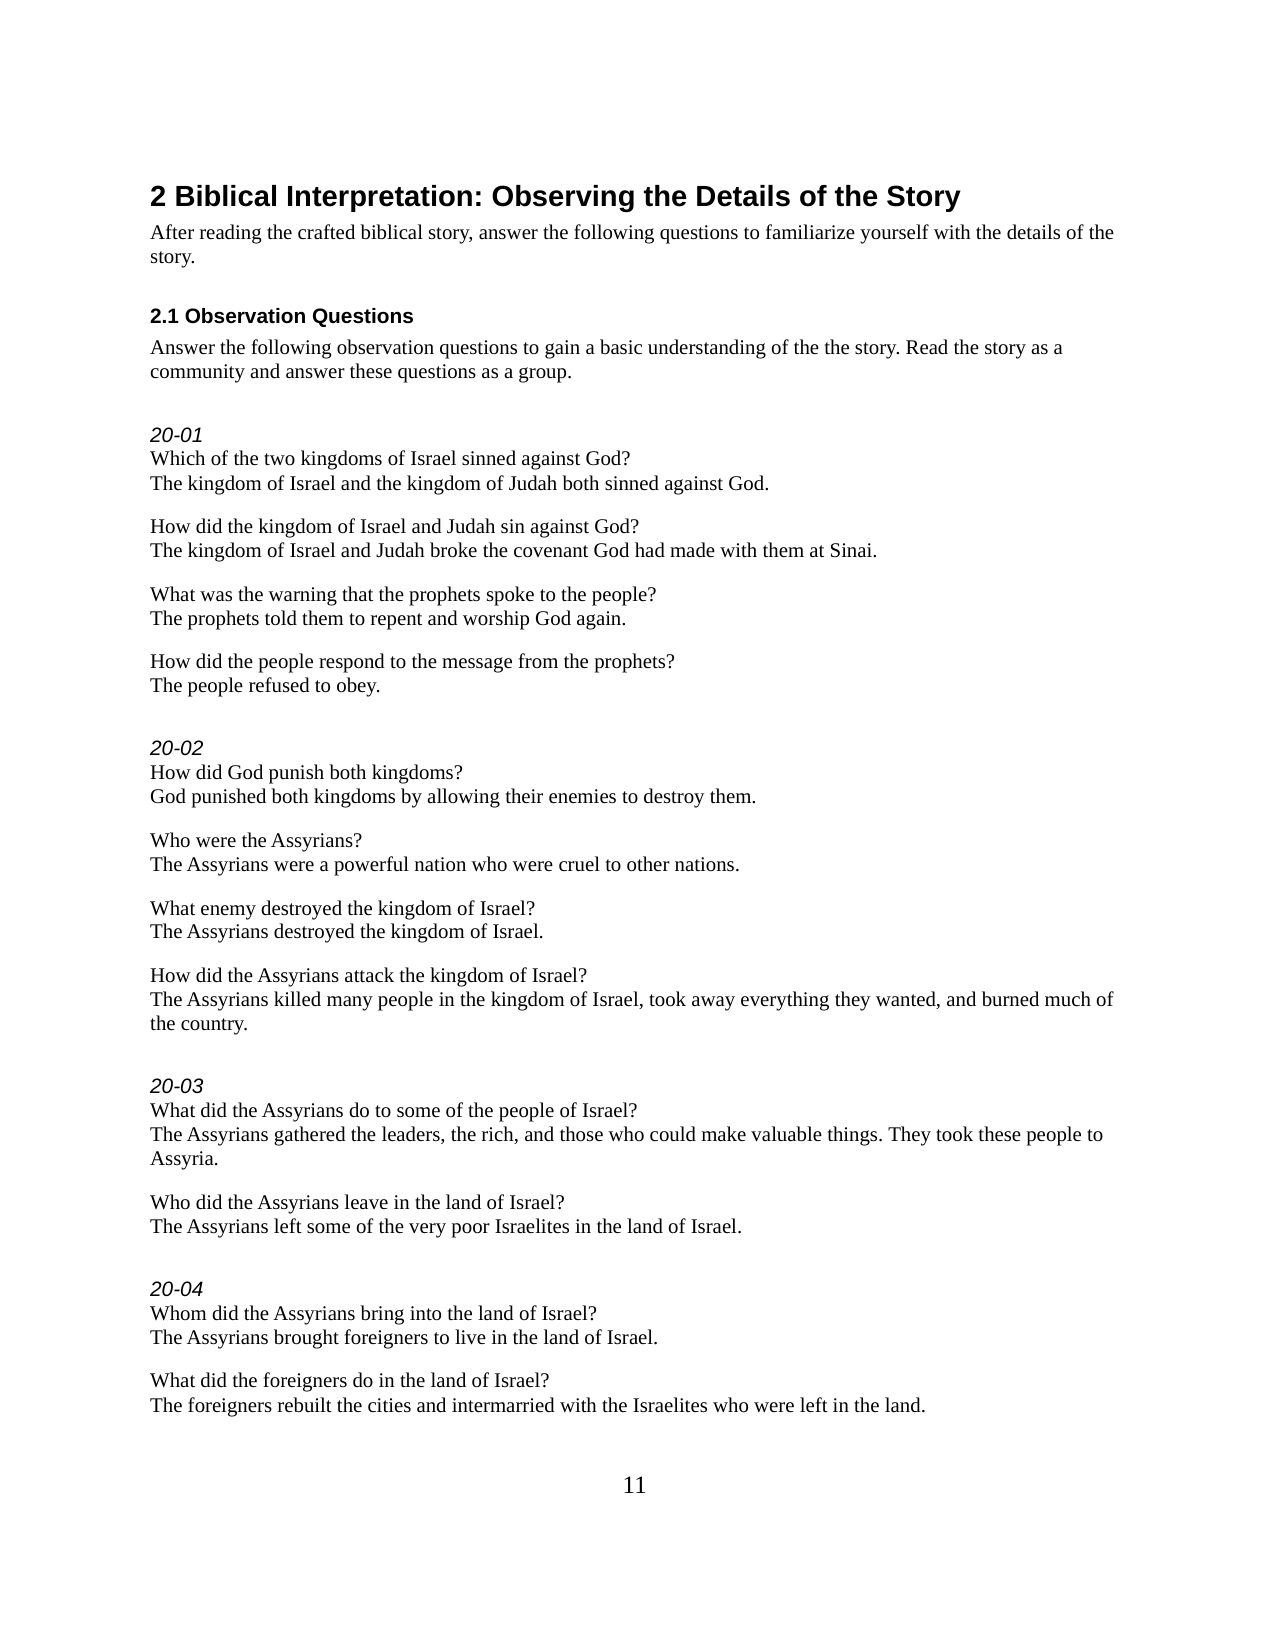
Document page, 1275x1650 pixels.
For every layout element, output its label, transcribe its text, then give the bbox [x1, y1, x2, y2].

subtitle 20-04 [150, 1277, 1125, 1301]
text How did the Assyrians attack the kingdom of Israel? The Assyrians killed many people in the kingdom of Israel, took away everything they wanted, and burned much of the country. [150, 963, 1125, 1035]
text Who were the Assyrians? The Assyrians were a powerful nation who were cruel to other nations. [150, 828, 1125, 876]
text Answer the following observation questions to gain a basic understanding of the the story. Read the story as a community and answer these questions as a group. [150, 335, 1125, 383]
text What enemy destroyed the kingdom of Israel? The Assyrians destroyed the kingdom of Israel. [150, 895, 1125, 943]
subtitle 20-02 [150, 736, 1125, 760]
text How did God punish both kingdoms? God punished both kingdoms by allowing their enemies to destroy them. [150, 760, 1125, 808]
text Who did the Assyrians leave in the land of Israel? The Assyrians left some of the very poor Israelites in the land of Israel. [150, 1190, 1125, 1238]
subtitle 2.1 Observation Questions [150, 304, 1125, 328]
subtitle 20-03 [150, 1074, 1125, 1098]
text How did the people respond to the message from the prophets? The people refused to obey. [150, 649, 1125, 697]
text What did the Assyrians do to some of the people of Israel? The Assyrians gathered the leaders, the rich, and those who could make valuable things. They took these people to Assyria. [150, 1098, 1125, 1170]
text After reading the crafted biblical story, answer the following questions to familiarize yourself with the details of the story. [150, 220, 1125, 268]
text Which of the two kingdoms of Israel sinned against God? The kingdom of Israel and the kingdom of Judah both sinned against God. [150, 446, 1125, 494]
subtitle 2 Biblical Interpretation: Observing the Details of the Story [150, 179, 1125, 212]
text Whom did the Assyrians bring into the land of Israel? The Assyrians brought foreigners to live in the land of Israel. [150, 1301, 1125, 1349]
subtitle 20-01 [150, 422, 1125, 446]
text What was the warning that the prophets spoke to the people? The prophets told them to repent and worship God again. [150, 582, 1125, 630]
text What did the foreigners do in the land of Israel? The foreigners rebuilt the cities and intermarried with the Israelites who were left in the land. [150, 1368, 1125, 1417]
text How did the kingdom of Israel and Judah sin against God? The kingdom of Israel and Judah broke the covenant God had made with them at Sinai. [150, 514, 1125, 562]
